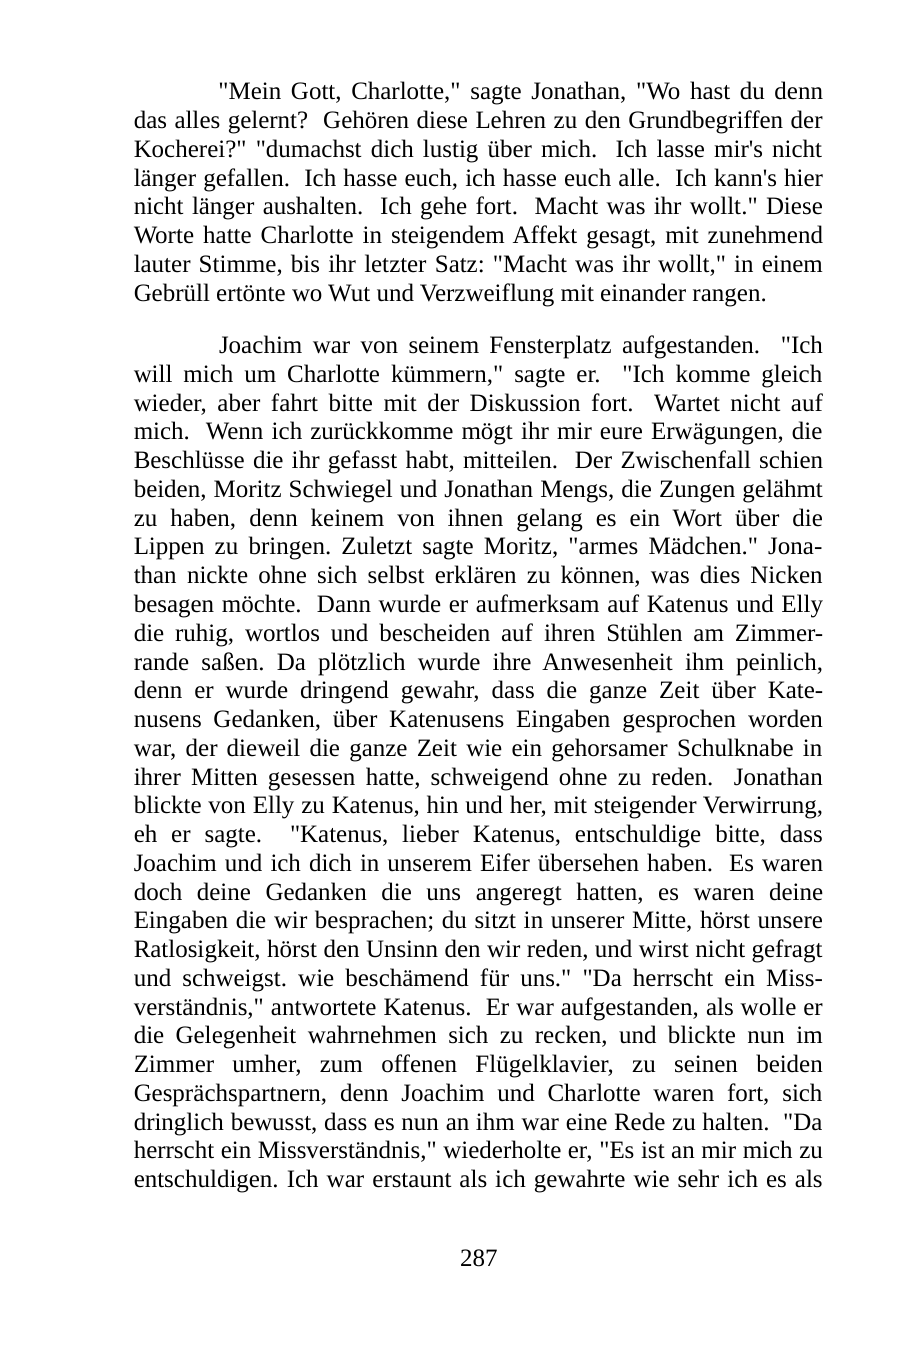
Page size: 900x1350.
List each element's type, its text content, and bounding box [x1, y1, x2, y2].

text Joachim war von seinem Fensterplatz aufgestanden. "Ich will mich um Charlotte kümmern," sagte er. "Ich komme gleich wieder, aber fahrt bitte mit der Diskussion fort. Wartet nicht auf mich. Wenn ich zurückkomme mögt ihr mir eure Erwägungen, die Beschlüsse die ihr gefasst habt, mitteilen. Der Zwischenfall schien beiden, Moritz Schwiegel und Jonathan Mengs, die Zungen gelähmt zu haben, denn keinem von ihnen gelang es ein Wort über die Lippen zu bringen. Zuletzt sagte Moritz, "armes Mädchen." Jona-than nickte ohne sich selbst erklären zu können, was dies Nicken besagen möchte. Dann wurde er aufmerksam auf Katenus und Elly die ruhig, wortlos und bescheiden auf ihren Stühlen am Zimmer-rande saßen. Da plötzlich wurde ihre Anwesenheit ihm peinlich, denn er wurde dringend gewahr, dass die ganze Zeit über Kate-nusens Gedanken, über Katenusens Eingaben gesprochen worden war, der dieweil die ganze Zeit wie ein gehorsamer Schulknabe in ihrer Mitten gesessen hatte, schweigend ohne zu reden. Jonathan blickte von Elly zu Katenus, hin und her, mit steigender Verwirrung, eh er sagte. "Katenus, lieber Katenus, entschuldige bitte, dass Joachim und ich dich in unserem Eifer übersehen haben. Es waren doch deine Gedanken die uns angeregt hatten, es waren deine Eingaben die wir besprachen; du sitzt in unserer Mitte, hörst unsere Ratlosigkeit, hörst den Unsinn den wir reden, und wirst nicht gefragt und schweigst. wie beschämend für uns." "Da herrscht ein Miss-verständnis," antwortete Katenus. Er war aufgestanden, als wolle er die Gelegenheit wahrnehmen sich zu recken, und blickte nun im Zimmer umher, zum offenen Flügelklavier, zu seinen beiden Gesprächspartnern, denn Joachim und Charlotte waren fort, sich dringlich bewusst, dass es nun an ihm war eine Rede zu halten. "Da herrscht ein Missverständnis," wiederholte er, "Es ist an mir mich zu entschuldigen. Ich war erstaunt als ich gewahrte wie sehr ich es als [133, 330, 823, 1193]
text "Mein Gott, Charlotte," sagte Jonathan, "Wo hast du denn das alles gelernt? Gehören diese Lehren zu den Grundbegriffen der Kocherei?" "dumachst dich lustig über mich. Ich lasse mir's nicht länger gefallen. Ich hasse euch, ich hasse euch alle. Ich kann's hier nicht länger aushalten. Ich gehe fort. Macht was ihr wollt." Diese Worte hatte Charlotte in steigendem Affekt gesagt, mit zunehmend lauter Stimme, bis ihr letzter Satz: "Macht was ihr wollt," in einem Gebrüll ertönte wo Wut und Verzweiflung mit einander rangen. [133, 76, 823, 306]
